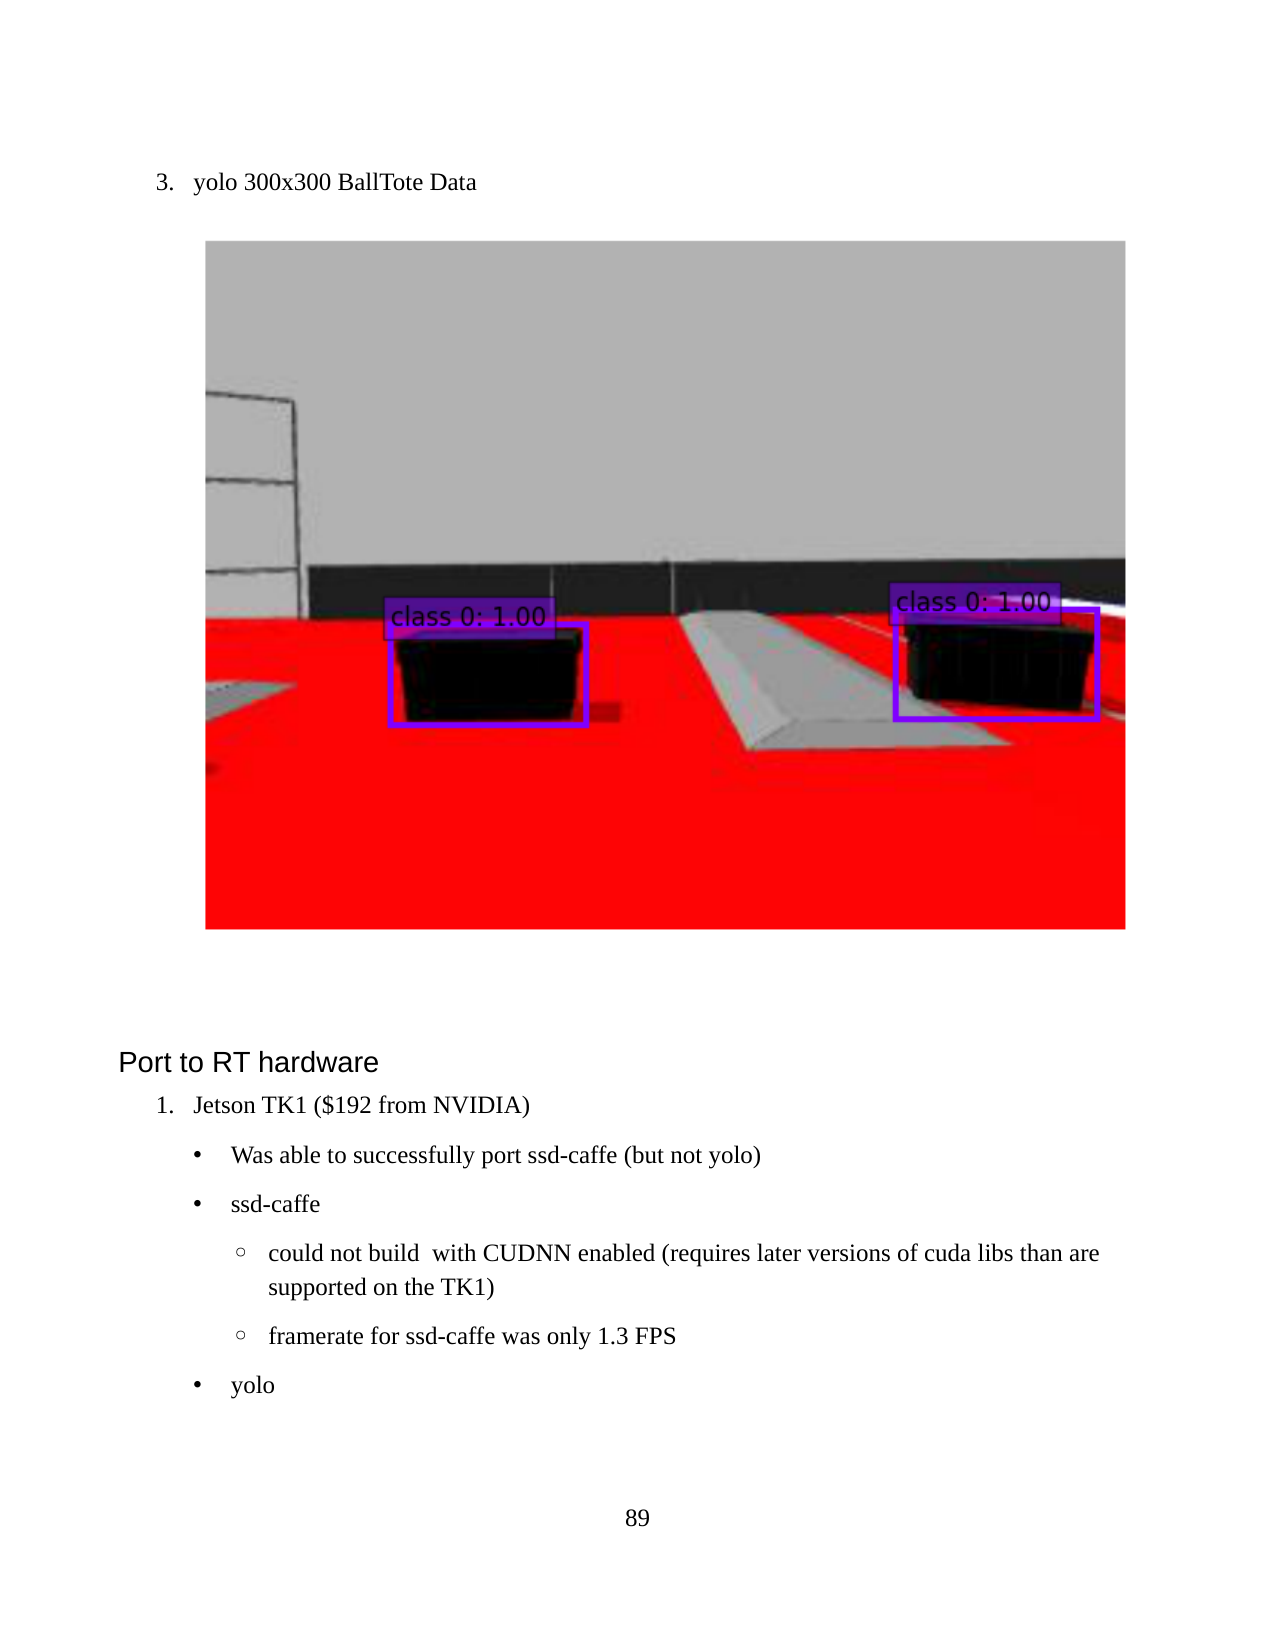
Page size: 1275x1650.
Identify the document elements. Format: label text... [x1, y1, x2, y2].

subtitle Port to RT hardware [118, 1044, 1157, 1078]
picture [136, 216, 1139, 980]
list could not build with CUDNN enabled (requires later versions of cuda libs than are supported on the TK1) [231, 1238, 1157, 1301]
list Jetson TK1 ($192 from NVIDIA) [156, 1091, 1157, 1119]
list yolo 300x300 BallTote Data [156, 167, 1157, 196]
list yolo [193, 1370, 1157, 1399]
list Was able to successfully port ssd-caffe (but not yolo) [193, 1140, 1157, 1168]
list framerate for ssd-caffe was only 1.3 FPS [231, 1321, 1157, 1350]
list ssd-caffe [193, 1189, 1157, 1217]
